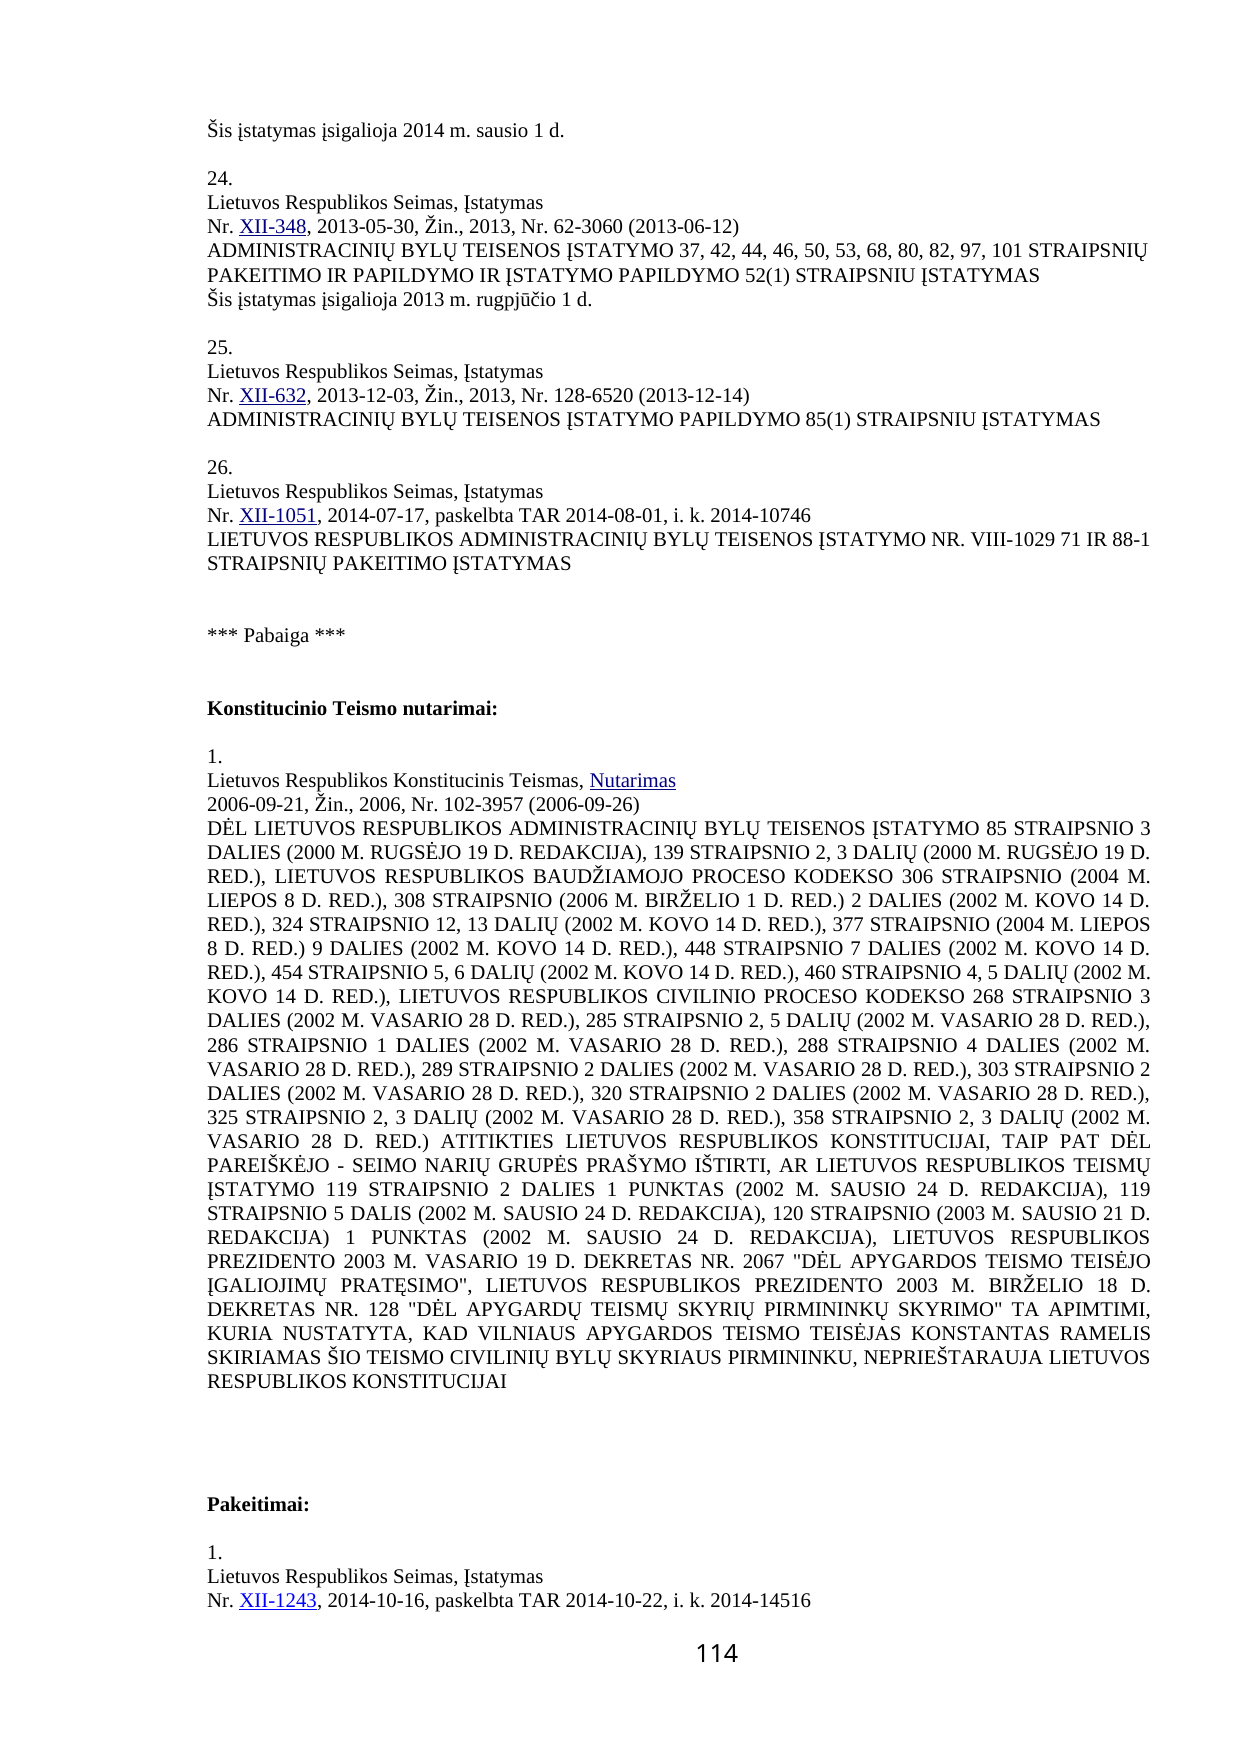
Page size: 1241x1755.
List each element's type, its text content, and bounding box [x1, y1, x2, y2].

text 24. [207, 166, 1152, 190]
text LIETUVOS RESPUBLIKOS ADMINISTRACINIŲ BYLŲ TEISENOS ĮSTATYMO NR. VIII-1029 71 IR 88-1 STRAIPSNIŲ PAKEITIMO ĮSTATYMAS [207, 527, 1152, 575]
text Nr. XII-632, 2013-12-03, Žin., 2013, Nr. 128-6520 (2013-12-14) [207, 383, 1152, 407]
text ADMINISTRACINIŲ BYLŲ TEISENOS ĮSTATYMO PAPILDYMO 85(1) STRAIPSNIU ĮSTATYMAS [207, 407, 1152, 431]
text 25. [207, 335, 1152, 359]
text *** Pabaiga *** [207, 623, 1152, 647]
text Šis įstatymas įsigalioja 2013 m. rugpjūčio 1 d. [207, 287, 1152, 311]
text 1. [207, 1540, 1152, 1564]
text Lietuvos Respublikos Seimas, Įstatymas [207, 1564, 1152, 1588]
text Nr. XII-1051, 2014-07-17, paskelbta TAR 2014-08-01, i. k. 2014-10746 [207, 503, 1152, 527]
text Šis įstatymas įsigalioja 2014 m. sausio 1 d. [207, 118, 1152, 142]
text Nr. XII-348, 2013-05-30, Žin., 2013, Nr. 62-3060 (2013-06-12) [207, 214, 1152, 238]
text Lietuvos Respublikos Konstitucinis Teismas, Nutarimas [207, 768, 1152, 792]
text 2006-09-21, Žin., 2006, Nr. 102-3957 (2006-09-26) [207, 792, 1152, 816]
text Lietuvos Respublikos Seimas, Įstatymas [207, 479, 1152, 503]
text Pakeitimai: [207, 1492, 1152, 1516]
text Lietuvos Respublikos Seimas, Įstatymas [207, 359, 1152, 383]
text ADMINISTRACINIŲ BYLŲ TEISENOS ĮSTATYMO 37, 42, 44, 46, 50, 53, 68, 80, 82, 97, 101 STRAIPSNIŲ PAKEITIMO IR PAPILDYMO IR ĮSTATYMO PAPILDYMO 52(1) STRAIPSNIU ĮSTATYMAS [207, 238, 1152, 287]
text 1. [207, 744, 1152, 768]
text DĖL LIETUVOS RESPUBLIKOS ADMINISTRACINIŲ BYLŲ TEISENOS ĮSTATYMO 85 STRAIPSNIO 3 DALIES (2000 M. RUGSĖJO 19 D. REDAKCIJA), 139 STRAIPSNIO 2, 3 DALIŲ (2000 M. RUGSĖJO 19 D. RED.), LIETUVOS RESPUBLIKOS BAUDŽIAMOJO PROCESO KODEKSO 306 STRAIPSNIO (2004 M. LIEPOS 8 D. RED.), 308 STRAIPSNIO (2006 M. BIRŽELIO 1 D. RED.) 2 DALIES (2002 M. KOVO 14 D. RED.), 324 STRAIPSNIO 12, 13 DALIŲ (2002 M. KOVO 14 D. RED.), 377 STRAIPSNIO (2004 M. LIEPOS 8 D. RED.) 9 DALIES (2002 M. KOVO 14 D. RED.), 448 STRAIPSNIO 7 DALIES (2002 M. KOVO 14 D. RED.), 454 STRAIPSNIO 5, 6 DALIŲ (2002 M. KOVO 14 D. RED.), 460 STRAIPSNIO 4, 5 DALIŲ (2002 M. KOVO 14 D. RED.), LIETUVOS RESPUBLIKOS CIVILINIO PROCESO KODEKSO 268 STRAIPSNIO 3 DALIES (2002 M. VASARIO 28 D. RED.), 285 STRAIPSNIO 2, 5 DALIŲ (2002 M. VASARIO 28 D. RED.), 286 STRAIPSNIO 1 DALIES (2002 M. VASARIO 28 D. RED.), 288 STRAIPSNIO 4 DALIES (2002 M. VASARIO 28 D. RED.), 289 STRAIPSNIO 2 DALIES (2002 M. VASARIO 28 D. RED.), 303 STRAIPSNIO 2 DALIES (2002 M. VASARIO 28 D. RED.), 320 STRAIPSNIO 2 DALIES (2002 M. VASARIO 28 D. RED.), 325 STRAIPSNIO 2, 3 DALIŲ (2002 M. VASARIO 28 D. RED.), 358 STRAIPSNIO 2, 3 DALIŲ (2002 M. VASARIO 28 D. RED.) ATITIKTIES LIETUVOS RESPUBLIKOS KONSTITUCIJAI, TAIP PAT DĖL PAREIŠKĖJO - SEIMO NARIŲ GRUPĖS PRAŠYMO IŠTIRTI, AR LIETUVOS RESPUBLIKOS TEISMŲ ĮSTATYMO 119 STRAIPSNIO 2 DALIES 1 PUNKTAS (2002 M. SAUSIO 24 D. REDAKCIJA), 119 STRAIPSNIO 5 DALIS (2002 M. SAUSIO 24 D. REDAKCIJA), 120 STRAIPSNIO (2003 M. SAUSIO 21 D. REDAKCIJA) 1 PUNKTAS (2002 M. SAUSIO 24 D. REDAKCIJA), LIETUVOS RESPUBLIKOS PREZIDENTO 2003 M. VASARIO 19 D. DEKRETAS NR. 2067 "DĖL APYGARDOS TEISMO TEISĖJO ĮGALIOJIMŲ PRATĘSIMO", LIETUVOS RESPUBLIKOS PREZIDENTO 2003 M. BIRŽELIO 18 D. DEKRETAS NR. 128 "DĖL APYGARDŲ TEISMŲ SKYRIŲ PIRMININKŲ SKYRIMO" TA APIMTIMI, KURIA NUSTATYTA, KAD VILNIAUS APYGARDOS TEISMO TEISĖJAS KONSTANTAS RAMELIS SKIRIAMAS ŠIO TEISMO CIVILINIŲ BYLŲ SKYRIAUS PIRMININKU, NEPRIEŠTARAUJA LIETUVOS RESPUBLIKOS KONSTITUCIJAI [207, 816, 1152, 1393]
text Lietuvos Respublikos Seimas, Įstatymas [207, 190, 1152, 214]
text Konstitucinio Teismo nutarimai: [207, 696, 1152, 720]
text Nr. XII-1243, 2014-10-16, paskelbta TAR 2014-10-22, i. k. 2014-14516 [207, 1588, 1152, 1612]
text 26. [207, 455, 1152, 479]
